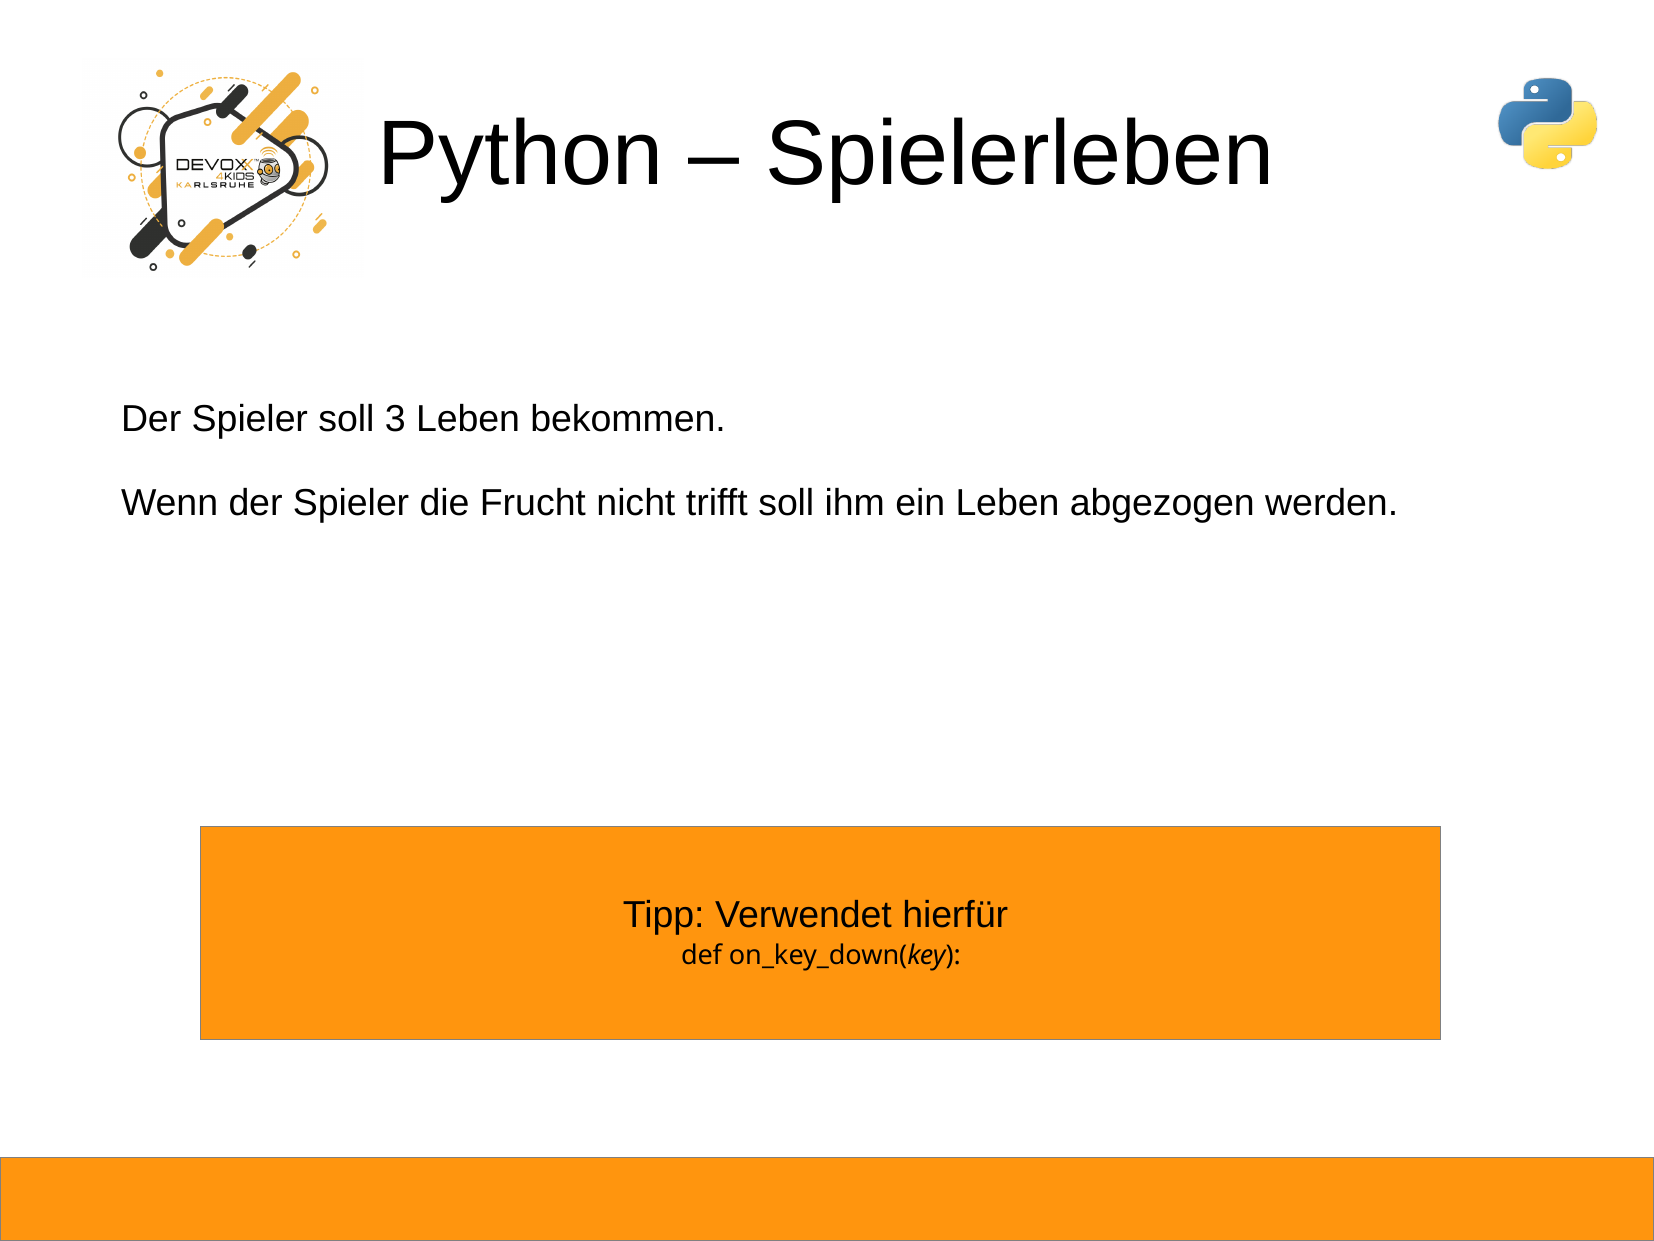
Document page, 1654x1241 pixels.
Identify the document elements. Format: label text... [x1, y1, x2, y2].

list [94, 791, 1583, 1146]
text_box Tipp: Verwendet hierfür def on_key_down(key): [200, 826, 1441, 1040]
picture [82, 58, 364, 278]
text_box [0, 1157, 1654, 1241]
text_box Der Spieler soll 3 Leben bekommen. Wenn der Spieler die Frucht nicht trifft soll ihm ein Leben abgezogen werden. [106, 389, 1543, 772]
title Python – Spielerleben [82, 49, 1571, 257]
picture [1476, 58, 1619, 189]
